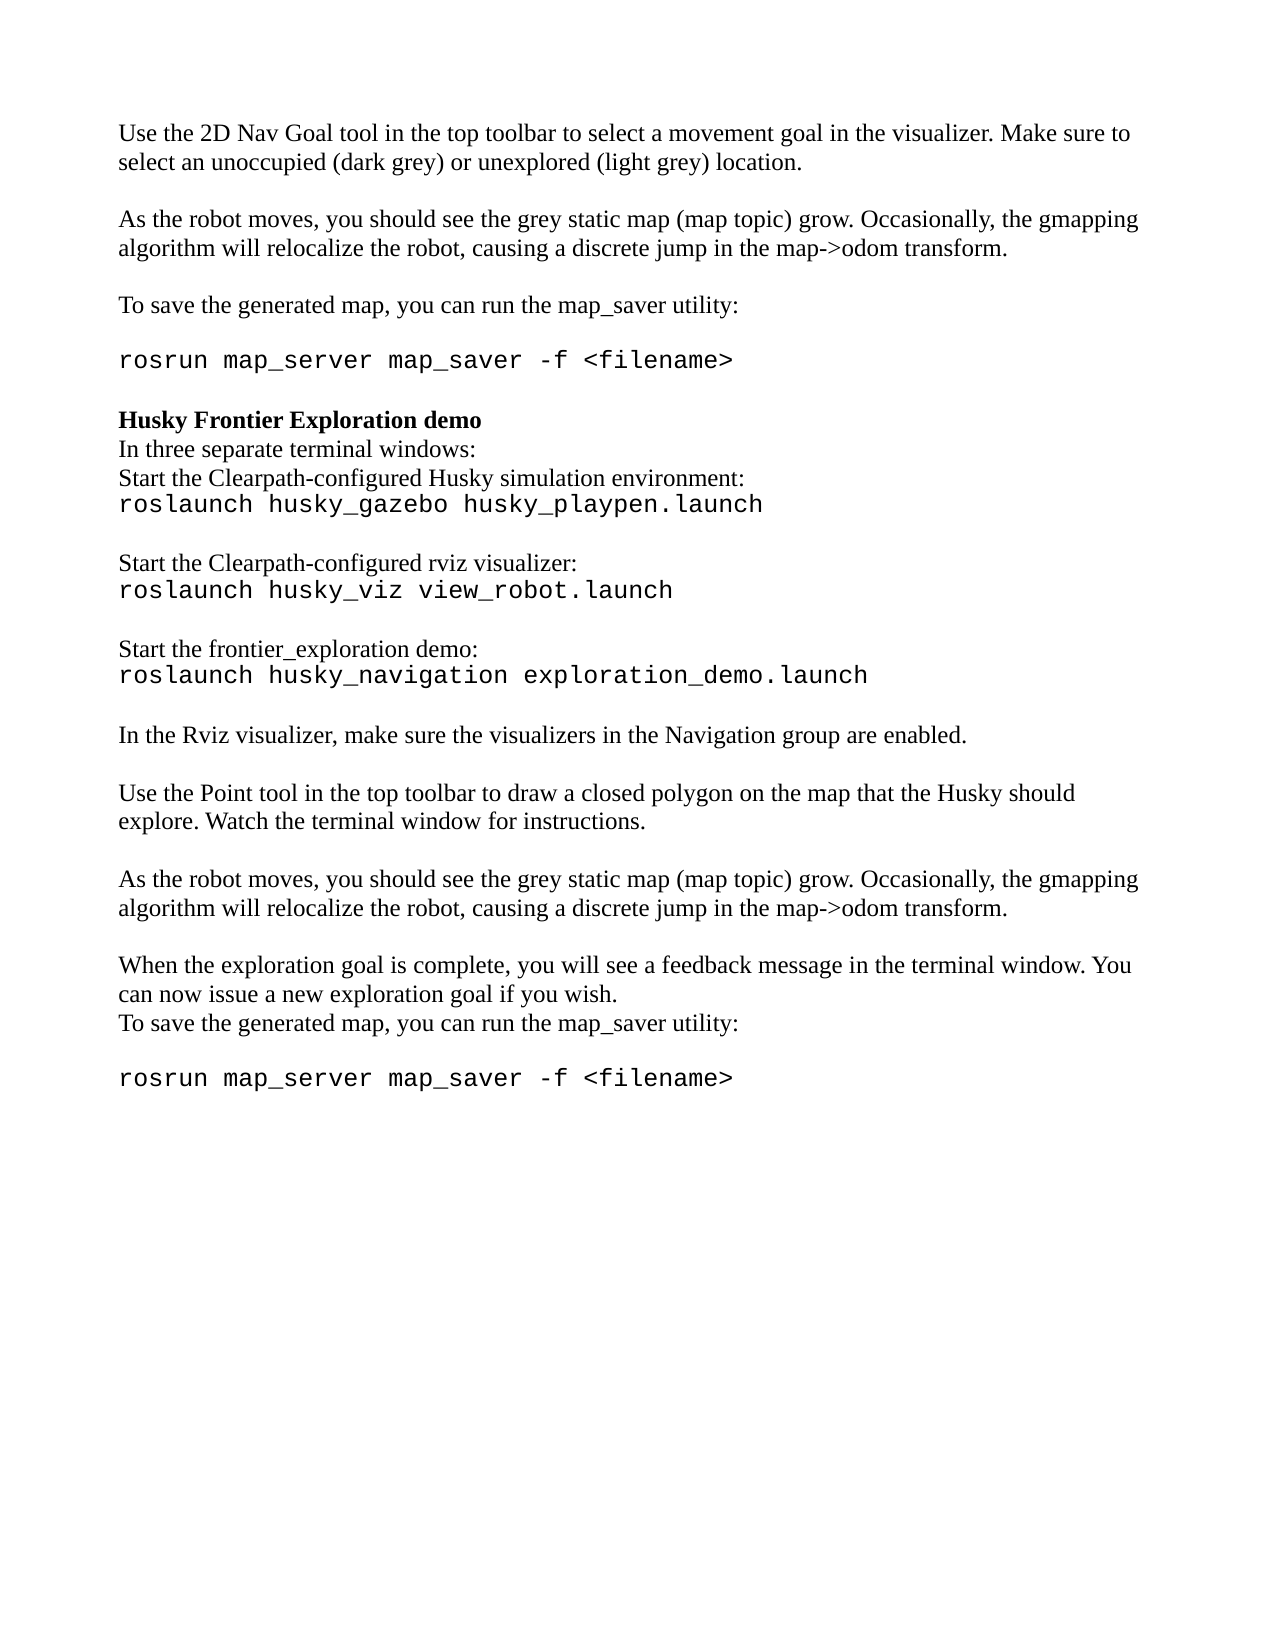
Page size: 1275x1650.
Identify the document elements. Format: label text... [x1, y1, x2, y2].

text roslaunch husky_viz view_robot.launch [118, 577, 1157, 606]
text Start the Clearpath-configured rviz visualizer: [118, 548, 1157, 577]
text In three separate terminal windows: [118, 434, 1157, 463]
text rosrun map_server map_saver -f <filename> [118, 1065, 1157, 1093]
text Start the Clearpath-configured Husky simulation environment: [118, 463, 1157, 491]
text As the robot moves, you should see the grey static map (map topic) grow. Occasionally, the gmapping algorithm will relocalize the robot, causing a discrete jump in the map->odom transform. [118, 864, 1157, 921]
text In the Rviz visualizer, make sure the visualizers in the Navigation group are enabled. [118, 720, 1157, 749]
text Use the 2D Nav Goal tool in the top toolbar to select a movement goal in the visualizer. Make sure to select an unoccupied (dark grey) or unexplored (light grey) location. [118, 118, 1157, 176]
text When the exploration goal is complete, you will see a feedback message in the terminal window. You can now issue a new exploration goal if you wish. [118, 950, 1157, 1008]
text To save the generated map, you can run the map_saver utility: [118, 1008, 1157, 1036]
text roslaunch husky_navigation exploration_demo.launch [118, 663, 1157, 691]
text Use the Point tool in the top toolbar to draw a closed polygon on the map that the Husky should explore. Watch the terminal window for instructions. [118, 778, 1157, 835]
text rosrun map_server map_saver -f <filename> [118, 348, 1157, 376]
text Husky Frontier Exploration demo [118, 405, 1157, 434]
text Start the frontier_exploration demo: [118, 634, 1157, 663]
text As the robot moves, you should see the grey static map (map topic) grow. Occasionally, the gmapping algorithm will relocalize the robot, causing a discrete jump in the map->odom transform. [118, 204, 1157, 262]
text roslaunch husky_gazebo husky_playpen.launch [118, 491, 1157, 520]
text To save the generated map, you can run the map_saver utility: [118, 291, 1157, 319]
